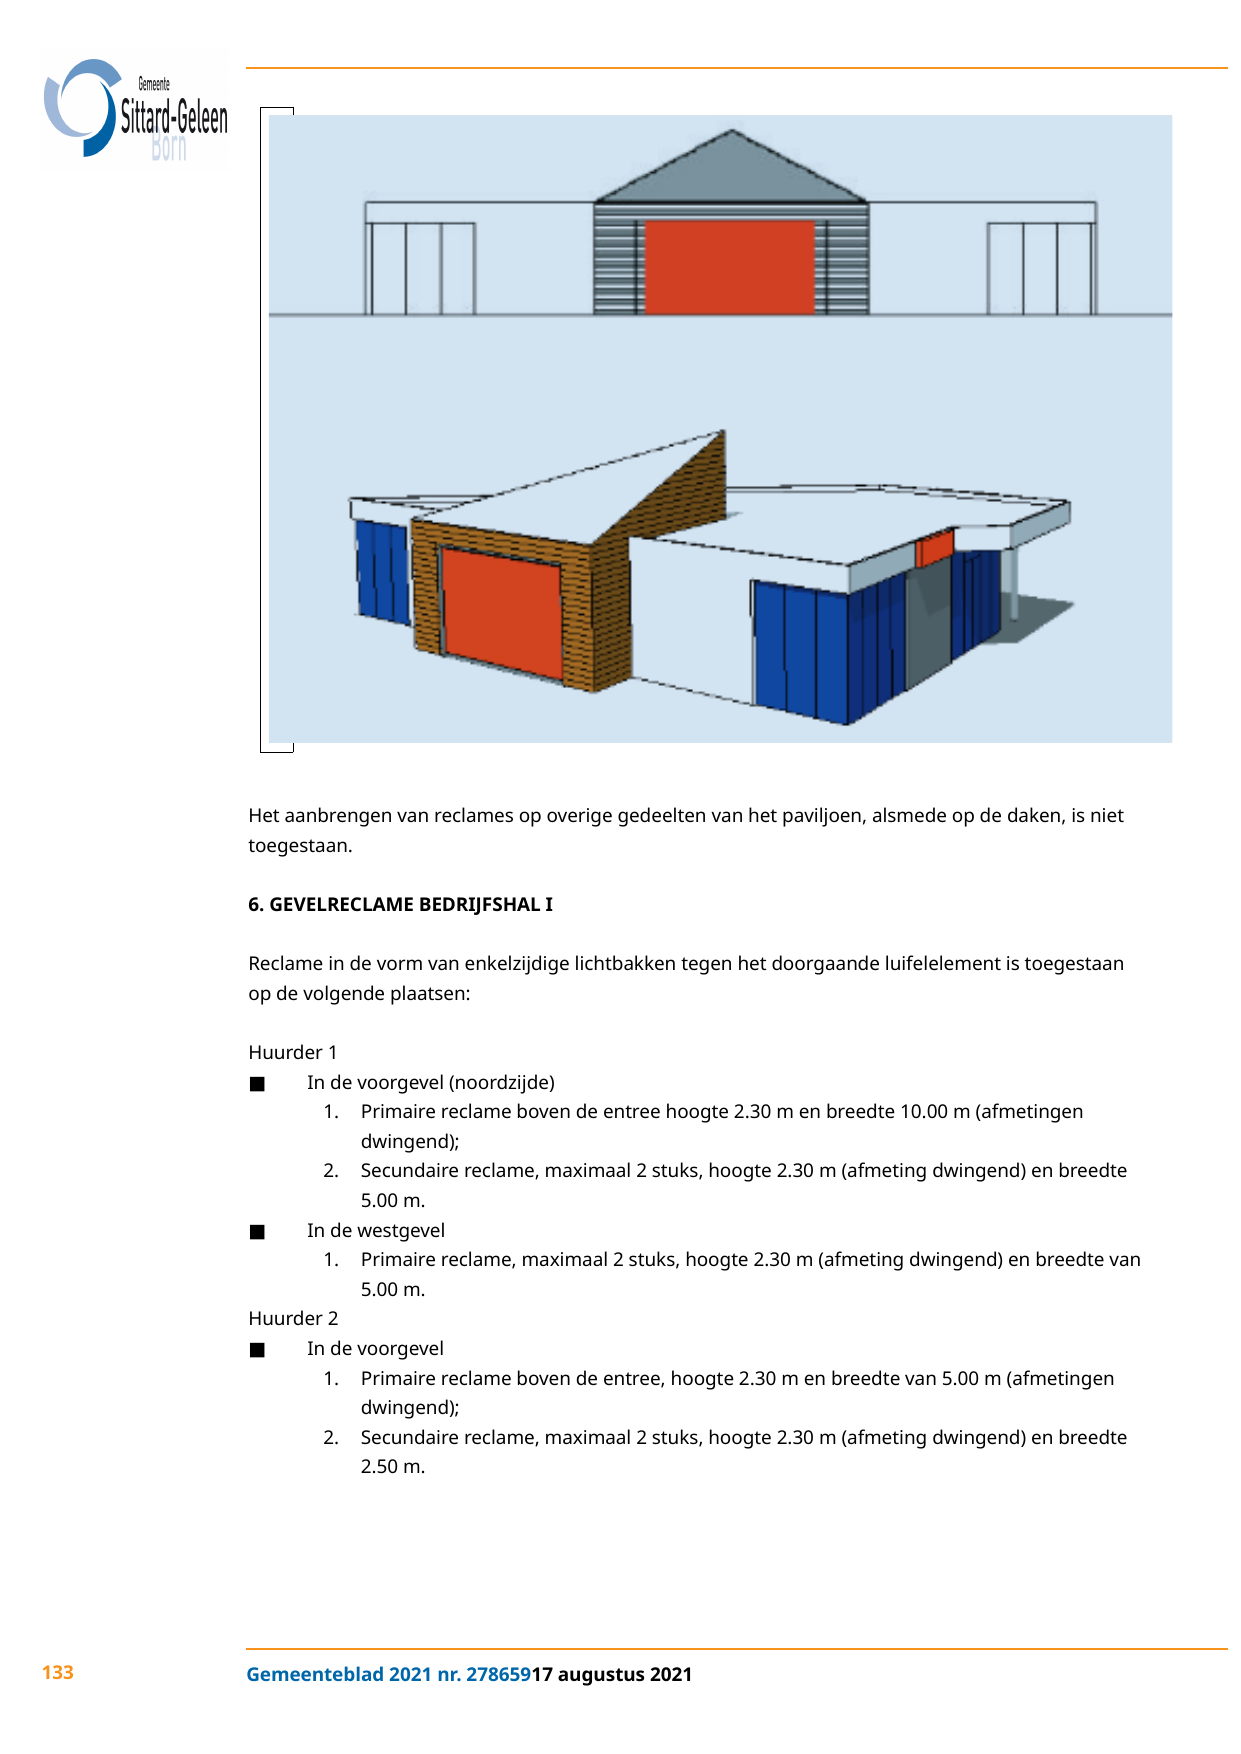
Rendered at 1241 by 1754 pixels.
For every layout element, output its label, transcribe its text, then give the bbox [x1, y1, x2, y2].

text Het aanbrengen van reclames op overige gedeelten van het paviljoen, alsmede op de daken, is niet toegestaan. [248, 803, 1152, 858]
list In de voorgevel [248, 1335, 1152, 1361]
text Huurder 1 [248, 1039, 1152, 1065]
list Primaire reclame, maximaal 2 stuks, hoogte 2.30 m (afmeting dwingend) en breedte van 5.00 m. [323, 1246, 1152, 1302]
list In de westgevel [248, 1217, 1152, 1243]
list In de voorgevel (noordzijde) [248, 1069, 1152, 1095]
picture [41, 47, 231, 172]
picture [268, 115, 1173, 743]
text Reclame in de vorm van enkelzijdige lichtbakken tegen het doorgaande luifelelement is toegestaan op de volgende plaatsen: [248, 951, 1152, 1006]
list Primaire reclame boven de entree hoogte 2.30 m en breedte 10.00 m (afmetingen dwingend); [323, 1098, 1152, 1154]
list Secundaire reclame, maximaal 2 stuks, hoogte 2.30 m (afmeting dwingend) en breedte 5.00 m. [323, 1158, 1152, 1213]
list Secundaire reclame, maximaal 2 stuks, hoogte 2.30 m (afmeting dwingend) en breedte 2.50 m. [323, 1424, 1152, 1479]
text 6. GEVELRECLAME BEDRIJFSHAL I [248, 891, 1152, 917]
text Huurder 2 [248, 1306, 1152, 1331]
list Primaire reclame boven de entree, hoogte 2.30 m en breedte van 5.00 m (afmetingen dwingend); [323, 1365, 1152, 1420]
